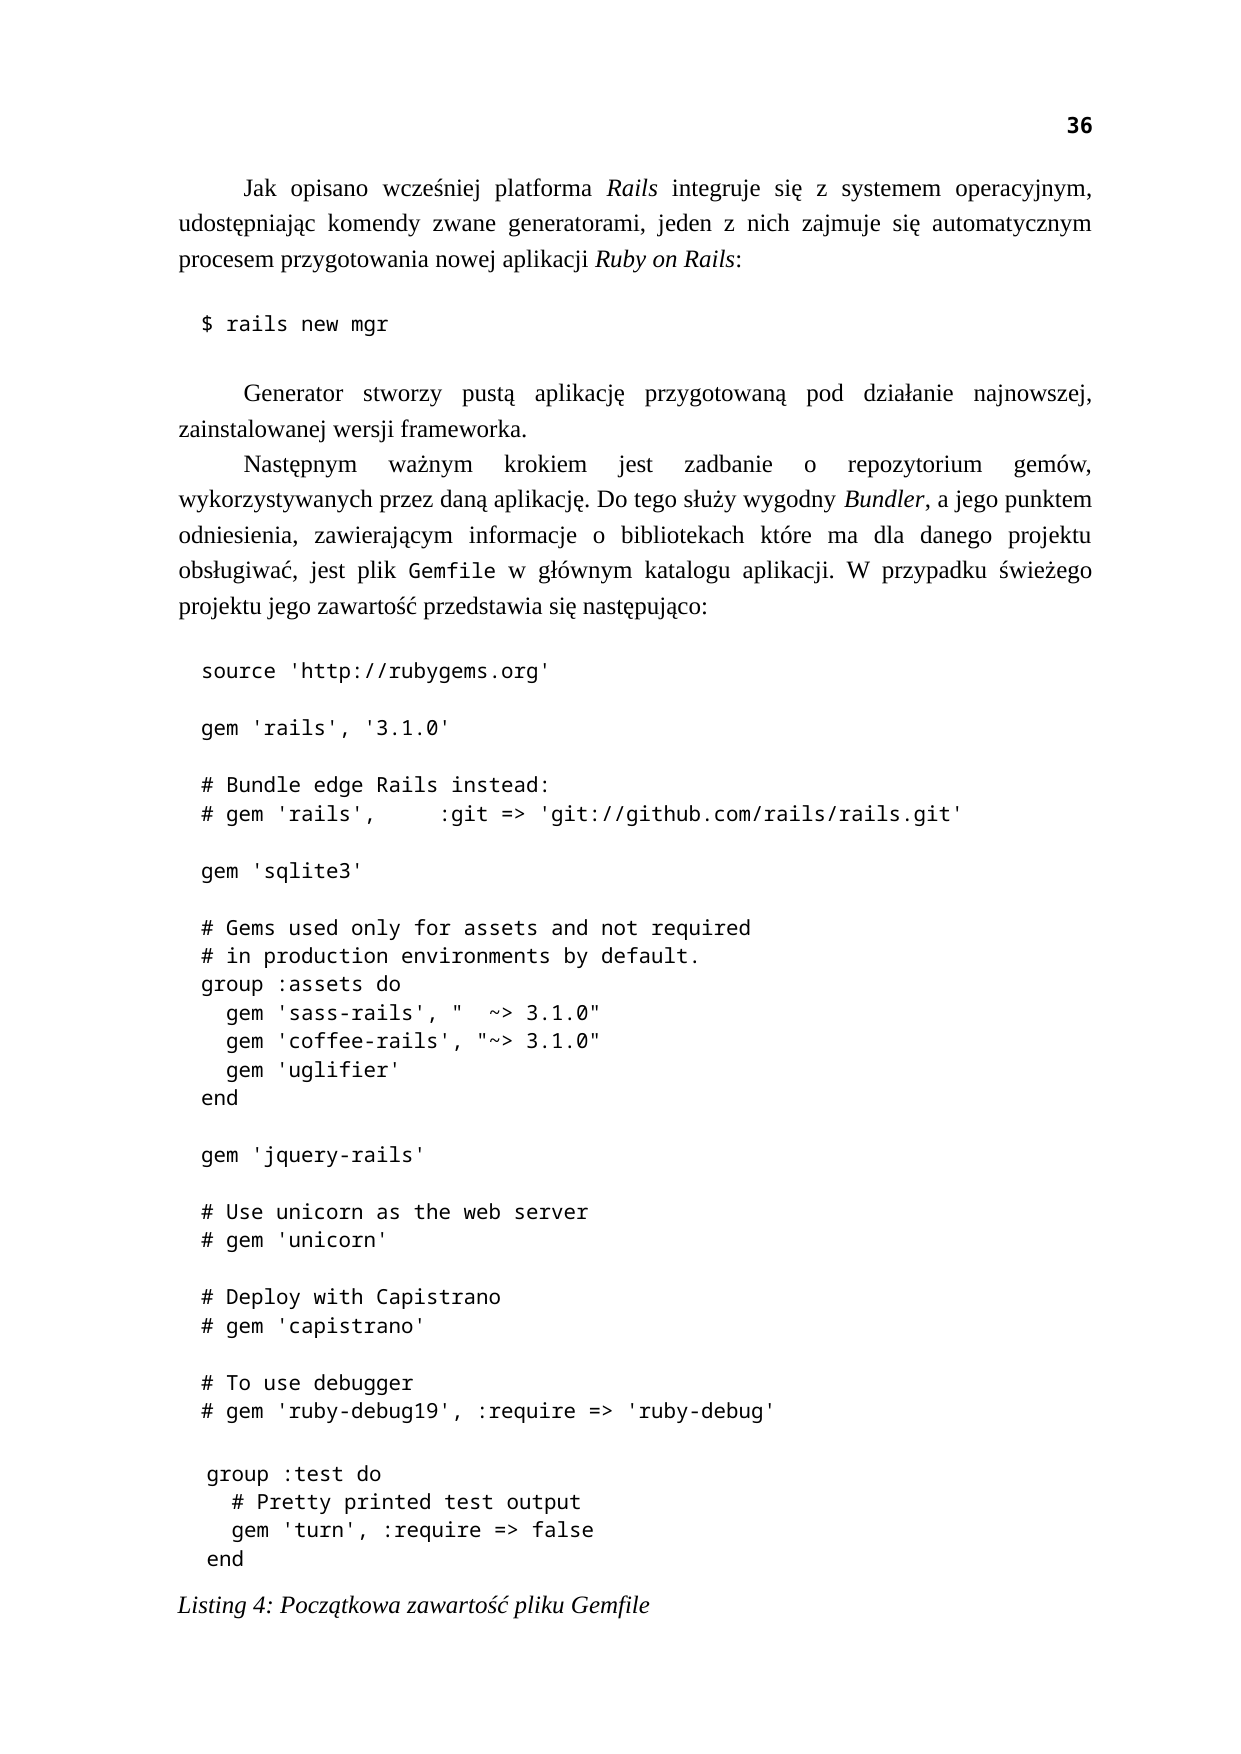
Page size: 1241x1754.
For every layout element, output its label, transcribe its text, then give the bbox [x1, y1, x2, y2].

text # gem 'rails', :git => 'git://github.com/rails/rails.git' [189, 799, 1093, 827]
text gem 'uglifier' [189, 1055, 1093, 1083]
text gem 'sqlite3' [189, 856, 1093, 884]
text group :assets do [189, 969, 1093, 998]
text gem 'rails', '3.1.0' [189, 713, 1093, 742]
text Jak opisano wcześniej platforma Rails integruje się z systemem operacyjnym, udostępniając komendy zwane generatorami, jeden z nich zajmuje się automatycznym procesem przygotowania nowej aplikacji Ruby on Rails: [178, 168, 1093, 274]
text gem 'coffee-rails', "~> 3.1.0" [189, 1026, 1093, 1055]
text # Bundle edge Rails instead: [189, 770, 1093, 799]
text # in production environments by default. [189, 941, 1093, 969]
text Następnym ważnym krokiem jest zadbanie o repozytorium gemów, wykorzystywanych przez daną aplikację. Do tego służy wygodny Bundler, a jego punktem odniesienia, zawierającym informacje o bibliotekach które ma dla danego projektu obsługiwać, jest plik Gemfile w głównym katalogu aplikacji. W przypadku świeżego projektu jego zawartość przedstawia się następująco: [178, 444, 1093, 621]
text # Gems used only for assets and not required [189, 913, 1093, 941]
text gem 'jquery-rails' [189, 1140, 1093, 1168]
text source 'http://rubygems.org' [189, 657, 1093, 685]
text # gem 'ruby-debug19', :require => 'ruby-debug' [189, 1396, 1093, 1424]
list Listing 4: Początkowa zawartość pliku Gemfile [177, 1591, 1093, 1619]
text gem 'sass-rails', " ~> 3.1.0" [189, 998, 1093, 1026]
text # To use debugger [189, 1368, 1093, 1396]
table_header group :test do # Pretty printed test output gem 'turn', :require => false end [177, 1453, 1093, 1578]
text # gem 'unicorn' [189, 1225, 1093, 1254]
text # gem 'capistrano' [189, 1311, 1093, 1339]
text # Use unicorn as the web server [189, 1197, 1093, 1225]
text Generator stworzy pustą aplikację przygotowaną pod działanie najnowszej, zainstalowanej wersji frameworka. [178, 373, 1093, 444]
text end [189, 1083, 1093, 1112]
text # Deploy with Capistrano [189, 1282, 1093, 1311]
text $ rails new mgr [189, 309, 1093, 338]
